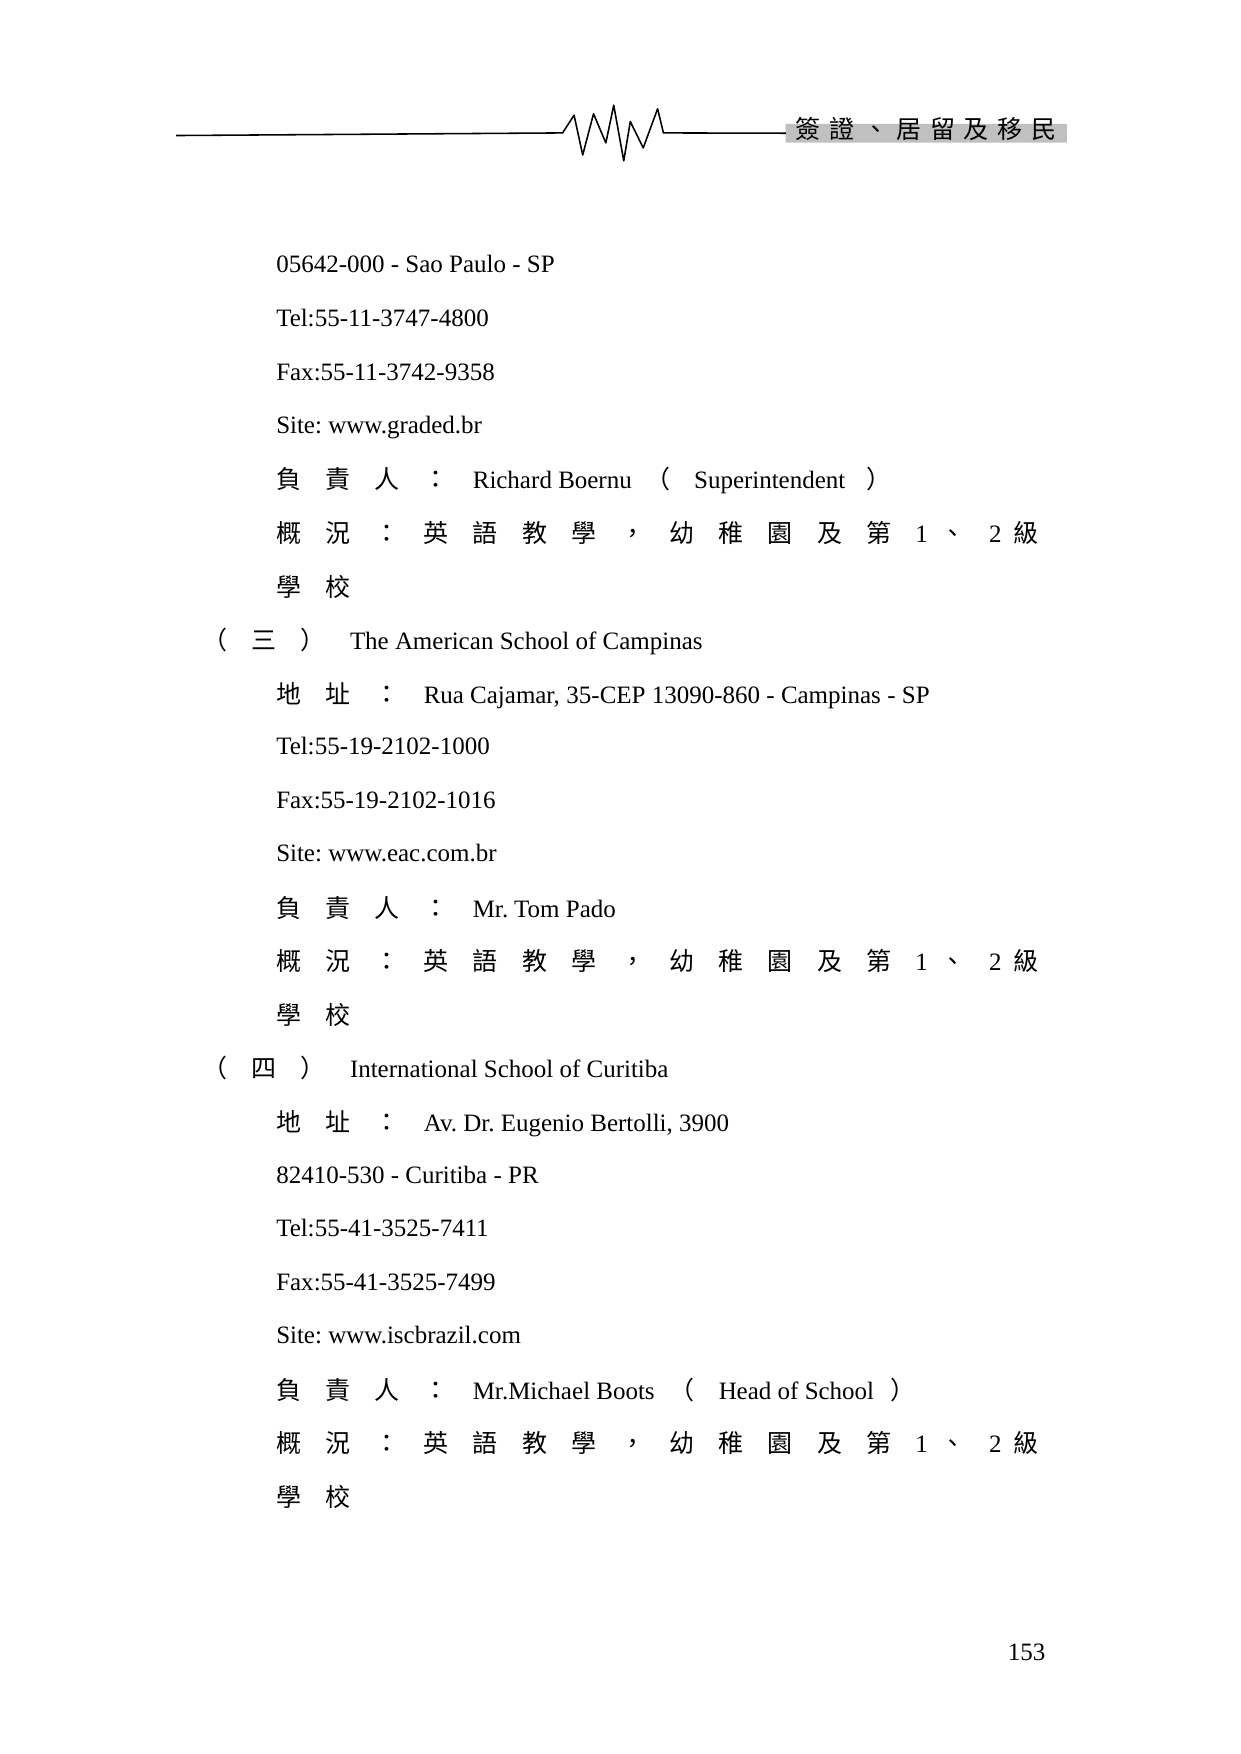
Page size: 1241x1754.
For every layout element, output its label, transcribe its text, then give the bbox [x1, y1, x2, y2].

text Fax:55-19-2102-1016 [202, 773, 1063, 826]
text 概況：英語教學，幼稚園及第1、2級學校 [202, 505, 1063, 612]
text Tel:55-19-2102-1000 [202, 719, 1063, 773]
text （四）International School of Curitiba [202, 1040, 1063, 1094]
text 地址：Rua Cajamar, 35-CEP 13090-860 - Campinas - SP [202, 666, 1063, 719]
text Fax:55-11-3742-9358 [202, 344, 1063, 398]
text 概況：英語教學，幼稚園及第1、2級學校 [202, 933, 1063, 1040]
text 負責人：Mr.Michael Boots（Head of School） [202, 1362, 1063, 1415]
text Tel:55-11-3747-4800 [202, 291, 1063, 344]
text Fax:55-41-3525-7499 [202, 1254, 1063, 1308]
text 負責人：Richard Boernu（Superintendent） [202, 451, 1063, 505]
text Tel:55-41-3525-7411 [202, 1201, 1063, 1254]
text 05642-000 - Sao Paulo - SP [202, 237, 1063, 291]
text Site: www.eac.com.br [202, 826, 1063, 880]
text （三）The American School of Campinas [202, 612, 1063, 666]
text 地址：Av. Dr. Eugenio Bertolli, 3900 [202, 1094, 1063, 1147]
text Site: www.graded.br [202, 398, 1063, 451]
text 82410-530 - Curitiba - PR [202, 1147, 1063, 1201]
text Site: www.iscbrazil.com [202, 1308, 1063, 1362]
text 概況：英語教學，幼稚園及第1、2級學校 [202, 1415, 1063, 1522]
text 負責人：Mr. Tom Pado [202, 880, 1063, 933]
